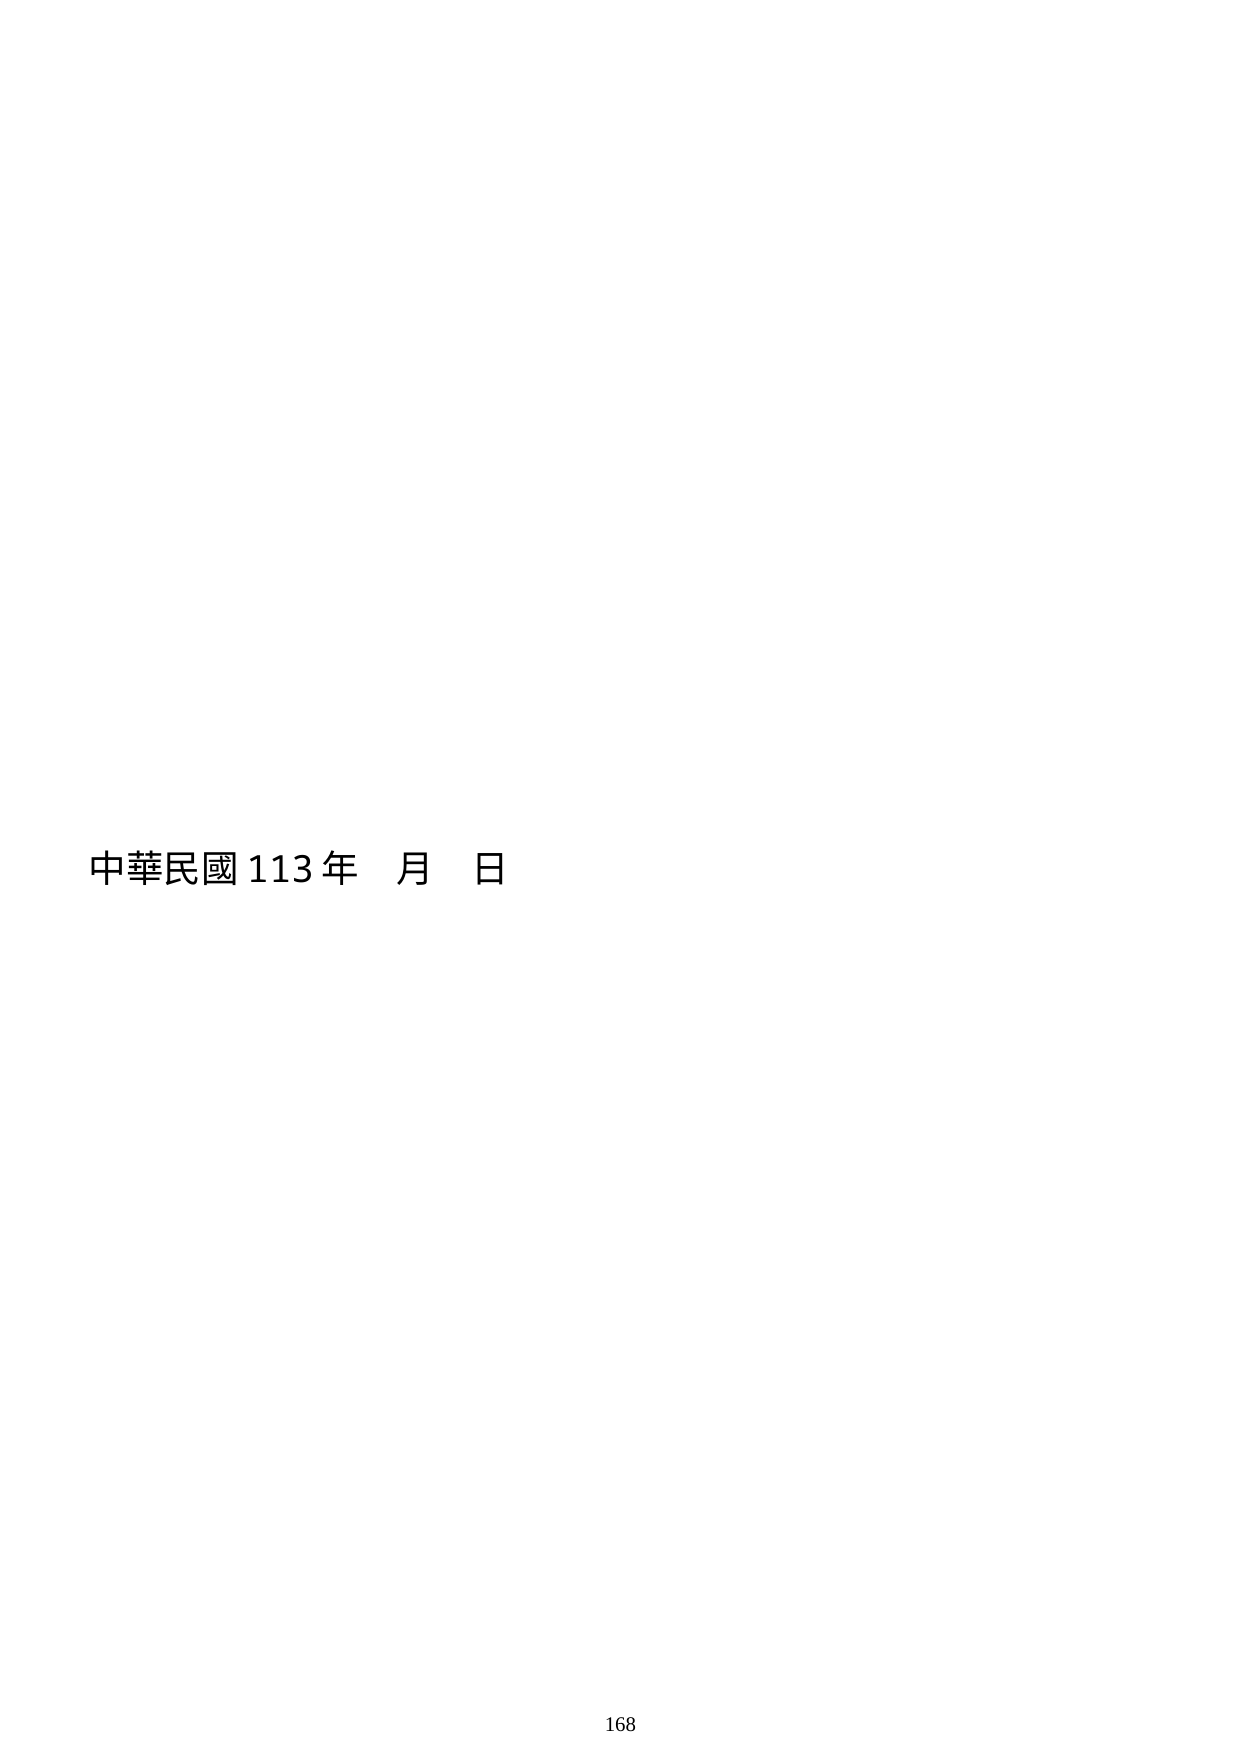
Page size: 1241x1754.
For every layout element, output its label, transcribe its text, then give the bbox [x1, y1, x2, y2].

text 中華民國113年 月 日 [89, 825, 1152, 887]
